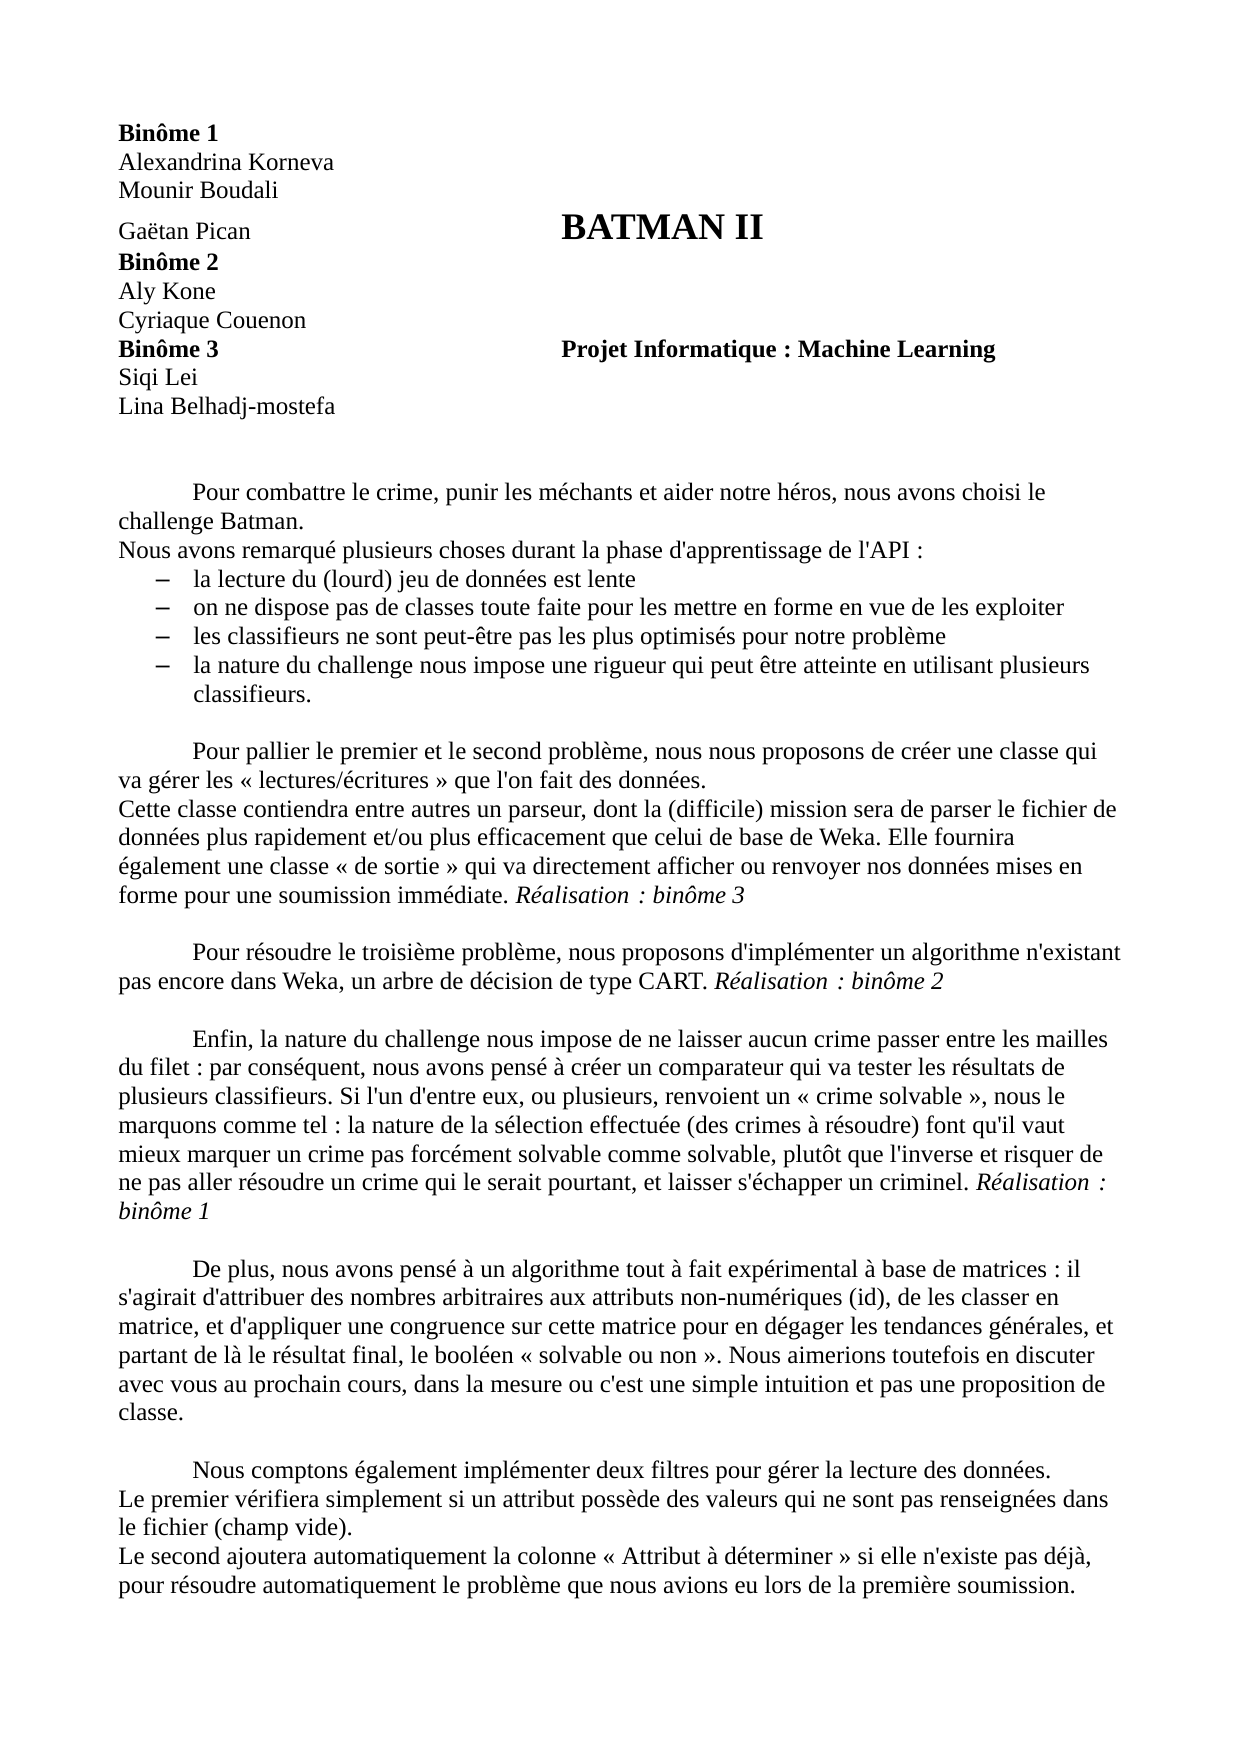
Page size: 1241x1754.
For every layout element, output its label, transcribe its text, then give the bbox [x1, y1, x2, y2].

text Pour pallier le premier et le second problème, nous nous proposons de créer une classe qui va gérer les « lectures/écritures » que l'on fait des données. [118, 736, 1122, 794]
text Lina Belhadj-mostefa [118, 391, 1122, 420]
list la nature du challenge nous impose une rigueur qui peut être atteinte en utilisant plusieurs classifieurs. [156, 650, 1122, 707]
text Aly Kone [118, 276, 1122, 305]
text Nous comptons également implémenter deux filtres pour gérer la lecture des données. [118, 1455, 1122, 1484]
text Siqi Lei [118, 362, 1122, 391]
text Gaëtan Pican BATMAN II [118, 204, 1122, 247]
text Le second ajoutera automatiquement la colonne « Attribut à déterminer » si elle n'existe pas déjà, pour résoudre automatiquement le problème que nous avions eu lors de la première soumission. [118, 1541, 1122, 1599]
list on ne dispose pas de classes toute faite pour les mettre en forme en vue de les exploiter [156, 592, 1122, 621]
list la lecture du (lourd) jeu de données est lente [156, 564, 1122, 592]
text Le premier vérifiera simplement si un attribut possède des valeurs qui ne sont pas renseignées dans le fichier (champ vide). [118, 1484, 1122, 1541]
text Cette classe contiendra entre autres un parseur, dont la (difficile) mission sera de parser le fichier de données plus rapidement et/ou plus efficacement que celui de base de Weka. Elle fournira également une classe « de sortie » qui va directement afficher ou renvoyer nos données mises en forme pour une soumission immédiate. Réalisation : binôme 3 [118, 794, 1122, 909]
text Enfin, la nature du challenge nous impose de ne laisser aucun crime passer entre les mailles du filet : par conséquent, nous avons pensé à créer un comparateur qui va tester les résultats de plusieurs classifieurs. Si l'un d'entre eux, ou plusieurs, renvoient un « crime solvable », nous le marquons comme tel : la nature de la sélection effectuée (des crimes à résoudre) font qu'il vaut mieux marquer un crime pas forcément solvable comme solvable, plutôt que l'inverse et risquer de ne pas aller résoudre un crime qui le serait pourtant, et laisser s'échapper un criminel. Réalisation : binôme 1 [118, 1024, 1122, 1225]
text Binôme 1 [118, 118, 1122, 147]
text Binôme 2 [118, 247, 1122, 276]
text Cyriaque Couenon [118, 305, 1122, 334]
text Binôme 3 Projet Informatique : Machine Learning [118, 334, 1122, 362]
text Nous avons remarqué plusieurs choses durant la phase d'apprentissage de l'API : [118, 535, 1122, 564]
text Pour résoudre le troisième problème, nous proposons d'implémenter un algorithme n'existant pas encore dans Weka, un arbre de décision de type CART. Réalisation : binôme 2 [118, 937, 1122, 995]
text Mounir Boudali [118, 176, 1122, 204]
text De plus, nous avons pensé à un algorithme tout à fait expérimental à base de matrices : il s'agirait d'attribuer des nombres arbitraires aux attributs non-numériques (id), de les classer en matrice, et d'appliquer une congruence sur cette matrice pour en dégager les tendances générales, et partant de là le résultat final, le booléen « solvable ou non ». Nous aimerions toutefois en discuter avec vous au prochain cours, dans la mesure ou c'est une simple intuition et pas une proposition de classe. [118, 1254, 1122, 1426]
text Alexandrina Korneva [118, 147, 1122, 176]
list les classifieurs ne sont peut-être pas les plus optimisés pour notre problème [156, 621, 1122, 650]
text Pour combattre le crime, punir les méchants et aider notre héros, nous avons choisi le challenge Batman. [118, 477, 1122, 535]
